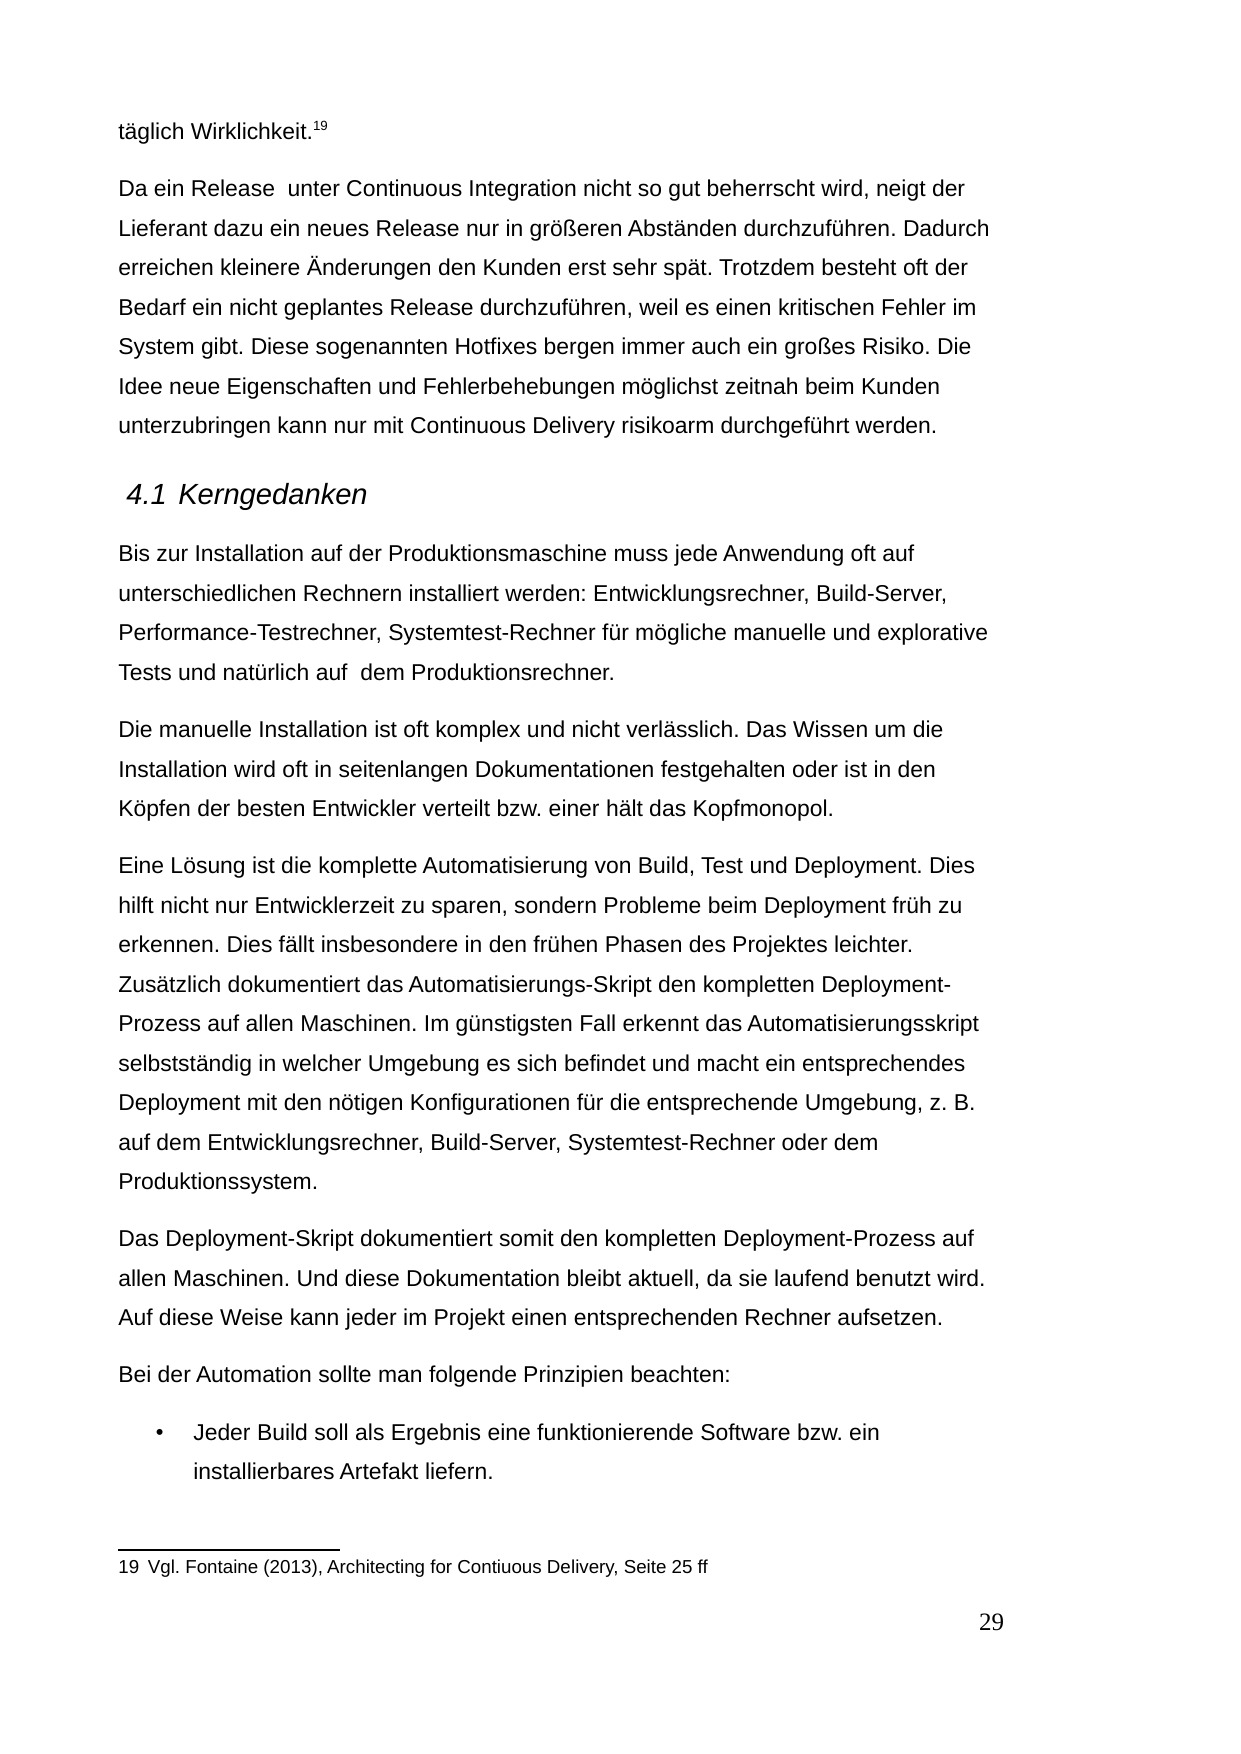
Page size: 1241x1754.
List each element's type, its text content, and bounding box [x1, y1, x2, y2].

subtitle Kerngedanken [118, 477, 1004, 510]
text Da ein Release unter Continuous Integration nicht so gut beherrscht wird, neigt der Lieferant dazu ein neues Release nur in größeren Abständen durchzuführen. Dadurch erreichen kleinere Änderungen den Kunden erst sehr spät. Trotzdem besteht oft der Bedarf ein nicht geplantes Release durchzuführen, weil es einen kritischen Fehler im System gibt. Diese sogenannten Hotfixes bergen immer auch ein großes Risiko. Die Idee neue Eigenschaften und Fehlerbehebungen möglichst zeitnah beim Kunden unterzubringen kann nur mit Continuous Delivery risikoarm durchgeführt werden. [118, 175, 1004, 438]
list Jeder Build soll als Ergebnis eine funktionierende Software bzw. ein installierbares Artefakt liefern. [156, 1418, 1004, 1484]
text Bei der Automation sollte man folgende Prinzipien beachten: [118, 1361, 1004, 1388]
text Die manuelle Installation ist oft komplex und nicht verlässlich. Das Wissen um die Installation wird oft in seitenlangen Dokumentationen festgehalten oder ist in den Köpfen der besten Entwickler verteilt bzw. einer hält das Kopfmonopol. [118, 716, 1004, 821]
text täglich Wirklichkeit. [118, 118, 1004, 144]
text Eine Lösung ist die komplette Automatisierung von Build, Test und Deployment. Dies hilft nicht nur Entwicklerzeit zu sparen, sondern Probleme beim Deployment früh zu erkennen. Dies fällt insbesondere in den frühen Phasen des Projektes leichter. Zusätzlich dokumentiert das Automatisierungs-Skript den kompletten Deployment-Prozess auf allen Maschinen. Im günstigsten Fall erkennt das Automatisierungsskript selbstständig in welcher Umgebung es sich befindet und macht ein entsprechendes Deployment mit den nötigen Konfigurationen für die entsprechende Umgebung, z. B. auf dem Entwicklungsrechner, Build-Server, Systemtest-Rechner oder dem Produktionssystem. [118, 852, 1004, 1194]
text Das Deployment-Skript dokumentiert somit den kompletten Deployment-Prozess auf allen Maschinen. Und diese Dokumentation bleibt aktuell, da sie laufend benutzt wird. Auf diese Weise kann jeder im Projekt einen entsprechenden Rechner aufsetzen. [118, 1225, 1004, 1331]
text Vgl. Fontaine (2013), Architecting for Contiuous Delivery, Seite 25 ff [118, 1556, 1004, 1578]
text Bis zur Installation auf der Produktionsmaschine muss jede Anwendung oft auf unterschiedlichen Rechnern installiert werden: Entwicklungsrechner, Build-Server, Performance-Testrechner, Systemtest-Rechner für mögliche manuelle und explorative Tests und natürlich auf dem Produktionsrechner. [118, 540, 1004, 685]
